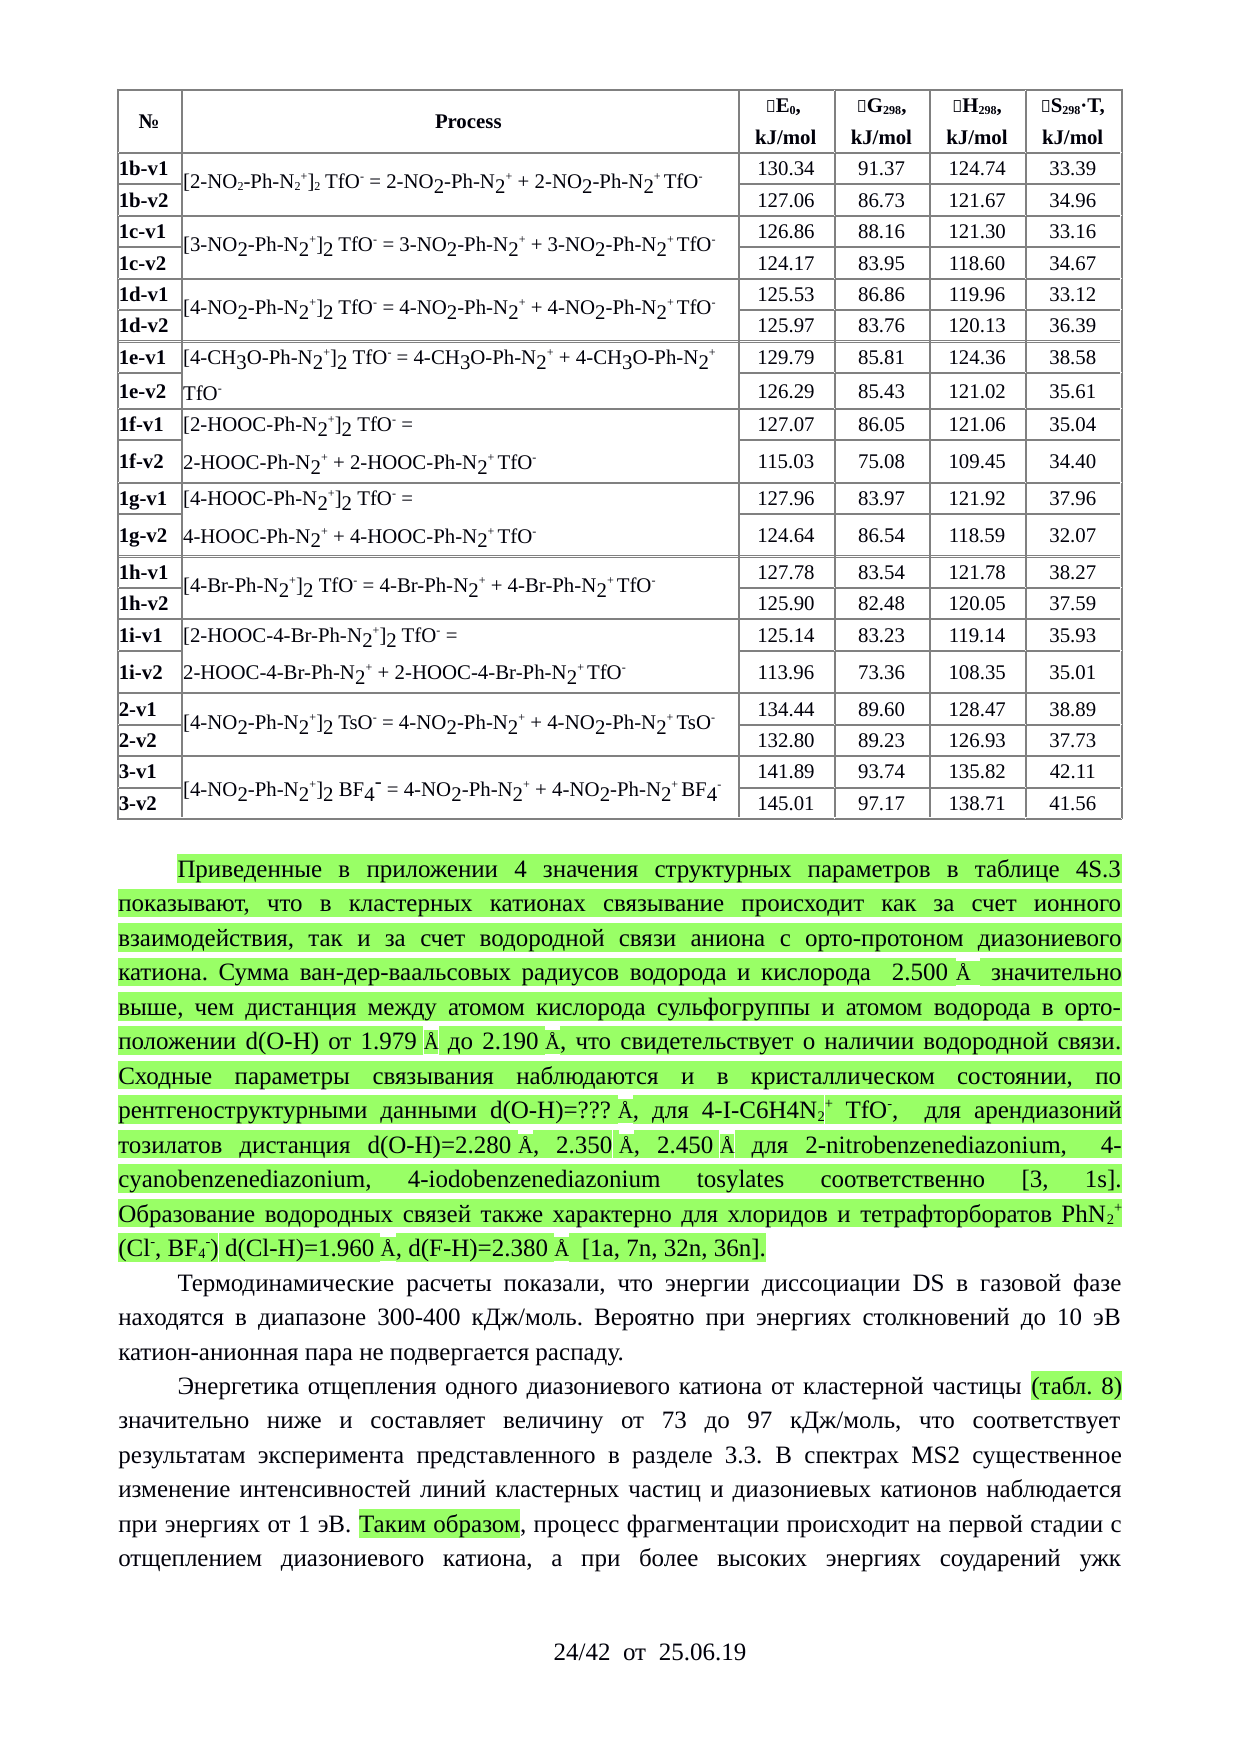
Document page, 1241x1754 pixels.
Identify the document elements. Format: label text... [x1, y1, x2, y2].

table_cell 121.67 [931, 185, 1025, 214]
table_cell 93.74 [836, 757, 929, 786]
table_cell 120.13 [931, 311, 1025, 340]
table_cell 118.59 [931, 515, 1025, 555]
table_cell 119.96 [931, 280, 1025, 309]
table_cell 1i-v2 [119, 652, 181, 692]
table_cell 124.36 [931, 343, 1025, 372]
table_cell 85.43 [836, 374, 929, 408]
table_cell 132.80 [740, 726, 834, 755]
table_cell 126.86 [740, 217, 834, 246]
table_cell 35.93 [1027, 618, 1121, 650]
table_cell 35.61 [1027, 372, 1121, 408]
table_cell 127.07 [740, 410, 834, 439]
table_cell 124.64 [740, 515, 834, 555]
table_cell 125.90 [740, 589, 834, 618]
table_cell 1b-v2 [119, 185, 181, 214]
table_cell [4-Br-Ph-N2+]2 TfO- = 4-Br-Ph-N2+ + 4-Br-Ph-N2+ TfO- [183, 558, 738, 618]
table_cell [3-NO2-Ph-N2+]2 TfO- = 3-NO2-Ph-N2+ + 3-NO2-Ph-N2+ TfO- [183, 217, 738, 277]
table_cell 37.59 [1027, 587, 1121, 618]
text Термодинамические расчеты показали, что энергии диссоциации DS в газовой фазе находятся в диапазоне 300-400 кДж/моль. Вероятно при энергиях столкновений до 10 эВ катион-анионная пара не подвергается распаду. [118, 1268, 1122, 1365]
table_cell [2-HOOC-Ph-N2+]2 TfO- = 2-HOOC-Ph-N2+ + 2-HOOC-Ph-N2+ TfO- [183, 410, 738, 482]
table_cell 1i-v1 [119, 620, 181, 650]
table_cell 120.05 [931, 589, 1025, 618]
table_cell 134.44 [740, 694, 834, 723]
table_header S298·T, kJ/mol [1027, 91, 1121, 152]
table_cell 126.93 [931, 726, 1025, 755]
table_cell 83.54 [836, 558, 929, 587]
table_cell 83.97 [836, 484, 929, 513]
text Приведенные в приложении 4 значения структурных параметров в таблице 4S.3 показывают, что в кластерных катионах связывание происходит как за счет ионного взаимодействия, так и за счет водородной связи аниона с орто-протоном диазониевого катиона. Сумма ван-дер-ваальсовых радиусов водорода и кислорода 2.500 Å значительно выше, чем дистанция между атомом кислорода сульфогруппы и атомом водорода в орто-положении d(O-H) от 1.979 Å до 2.190 Å, что свидетельствует о наличии водородной связи. Сходные параметры связывания наблюдаются и в кристаллическом состоянии, по рентгеноструктурными данными d(O-H)=??? Å, для 4-I-C6H4N2+ TfO-, для арендиазоний тозилатов дистанция d(O-H)=2.280 Å, 2.350 Å, 2.450 Å для 2-nitrobenzenediazonium, 4-cyanobenzenediazonium, 4-iodobenzenediazonium tosylates соответственно [3, 1s]. Образование водородных связей также характерно для хлоридов и тетрафторборатов PhN2+(Cl-, BF4-) d(Cl-H)=1.960 Å, d(F-H)=2.380 Å [1a, 7n, 32n, 36n]. [118, 854, 1122, 1262]
table_cell 85.81 [836, 343, 929, 372]
table_cell 33.39 [1027, 152, 1121, 183]
table_cell 91.37 [836, 154, 929, 183]
table_header Process [183, 91, 738, 152]
table_cell 32.07 [1027, 513, 1121, 555]
table_cell 1f-v1 [119, 410, 181, 439]
table_cell 83.76 [836, 311, 929, 340]
table_cell 86.05 [836, 410, 929, 439]
table_cell [2-NO2-Ph-N2+]2 TfO- = 2-NO2-Ph-N2+ + 2-NO2-Ph-N2+ TfO- [183, 154, 738, 214]
table_cell 121.78 [931, 558, 1025, 587]
table_cell 35.01 [1027, 650, 1121, 692]
table_header H298, kJ/mol [931, 91, 1025, 152]
table_cell 135.82 [931, 757, 1025, 786]
table_cell 34.40 [1027, 439, 1121, 482]
table_cell 37.96 [1027, 482, 1121, 513]
table_cell 127.06 [740, 185, 834, 214]
text Энергетика отщепления одного диазониевого катиона от кластерной частицы (табл. 8) значительно ниже и составляет величину от 73 до 97 кДж/моль, что соответствует результатам эксперимента представленного в разделе 3.3. В спектрах MS2 существенное изменение интенсивностей линий кластерных частиц и диазониевых катионов наблюдается при энергиях от 1 эВ. Таким образом, процесс фрагментации происходит на первой стадии с отщеплением диазониевого катиона, а при более высоких энергиях соударений ужк [118, 1371, 1122, 1572]
table_cell 130.34 [740, 154, 834, 183]
table_cell 115.03 [740, 441, 834, 482]
table_cell 3-v1 [119, 757, 181, 786]
table_header № [119, 91, 181, 152]
table_cell 75.08 [836, 441, 929, 482]
table_cell 138.71 [930, 789, 1026, 818]
table_cell 82.48 [836, 589, 929, 618]
table_cell 3-v2 [119, 789, 182, 818]
table_cell 119.14 [931, 620, 1025, 650]
table_cell 1h-v1 [119, 558, 181, 587]
table_cell 86.86 [836, 280, 929, 309]
table_cell [4-NO2-Ph-N2+]2 TsO- = 4-NO2-Ph-N2+ + 4-NO2-Ph-N2+ TsO- [183, 694, 738, 755]
table_cell 118.60 [931, 248, 1025, 277]
table_cell 124.17 [740, 248, 834, 277]
table_cell 2-v1 [119, 694, 181, 723]
table_header G298, kJ/mol [836, 91, 929, 152]
table_cell 88.16 [836, 217, 929, 246]
table_cell 86.54 [836, 515, 929, 555]
table_cell 97.17 [835, 789, 930, 818]
table_cell 83.95 [836, 248, 929, 277]
table_cell 1h-v2 [119, 589, 181, 618]
table_cell [4-NO2-Ph-N2+]2 BF4- = 4-NO2-Ph-N2+ + 4-NO2-Ph-N2+ BF4- [182, 757, 739, 818]
table_cell 1g-v2 [119, 515, 181, 555]
table_cell 89.60 [836, 694, 929, 723]
table_cell 124.74 [931, 154, 1025, 183]
table_cell 41.56 [1026, 786, 1121, 818]
table_cell 34.67 [1027, 246, 1121, 277]
table_cell 128.47 [931, 694, 1025, 723]
table_cell 73.36 [836, 652, 929, 692]
table_cell 37.73 [1027, 724, 1121, 755]
table_cell 121.92 [931, 484, 1025, 513]
table_cell 108.35 [931, 652, 1025, 692]
table_cell 89.23 [836, 726, 929, 755]
table_cell 1b-v1 [119, 154, 181, 183]
table_cell 83.23 [836, 620, 929, 650]
table_cell [4-HOOC-Ph-N2+]2 TfO- = 4-HOOC-Ph-N2+ + 4-HOOC-Ph-N2+ TfO- [183, 484, 738, 555]
table_cell 33.16 [1027, 215, 1121, 246]
table_cell 38.58 [1027, 340, 1121, 372]
table_cell 1f-v2 [119, 441, 181, 482]
table_cell 125.97 [740, 311, 834, 340]
table_cell 126.29 [740, 374, 834, 408]
table_cell 86.73 [836, 185, 929, 214]
table_cell 113.96 [740, 652, 834, 692]
table_cell 1g-v1 [119, 484, 181, 513]
table_cell 2-v2 [119, 726, 181, 755]
table_cell 121.06 [931, 410, 1025, 439]
table_header E0, kJ/mol [740, 91, 834, 152]
table_cell [4-NO2-Ph-N2+]2 TfO- = 4-NO2-Ph-N2+ + 4-NO2-Ph-N2+ TfO- [183, 280, 738, 340]
table_cell 34.96 [1027, 183, 1121, 214]
table_cell 121.30 [931, 217, 1025, 246]
table_cell 141.89 [740, 757, 834, 786]
table_cell 36.39 [1027, 309, 1121, 340]
table_cell [4-CH3O-Ph-N2+]2 TfO- = 4-CH3O-Ph-N2+ + 4-CH3O-Ph-N2+ TfO- [183, 343, 738, 408]
table_cell 35.04 [1027, 408, 1121, 439]
table_cell 1d-v1 [119, 280, 181, 309]
table_cell 127.78 [740, 558, 834, 587]
table_cell [2-HOOC-4-Br-Ph-N2+]2 TfO- = 2-HOOC-4-Br-Ph-N2+ + 2-HOOC-4-Br-Ph-N2+ TfO- [183, 620, 738, 692]
table_cell 42.11 [1027, 755, 1121, 786]
table_cell 1c-v1 [119, 217, 181, 246]
table_cell 125.53 [740, 280, 834, 309]
table_cell 129.79 [740, 343, 834, 372]
table_cell 1c-v2 [119, 248, 181, 277]
table_cell 109.45 [931, 441, 1025, 482]
table_cell 38.27 [1027, 555, 1121, 587]
table_cell 121.02 [931, 374, 1025, 408]
table_cell 1e-v2 [119, 374, 181, 408]
table_cell 125.14 [740, 620, 834, 650]
table_cell 1d-v2 [119, 311, 181, 340]
table_cell 38.89 [1027, 692, 1121, 723]
table_cell 145.01 [739, 789, 834, 818]
table_cell 127.96 [740, 484, 834, 513]
table_cell 1e-v1 [119, 343, 181, 372]
table_cell 33.12 [1027, 278, 1121, 309]
